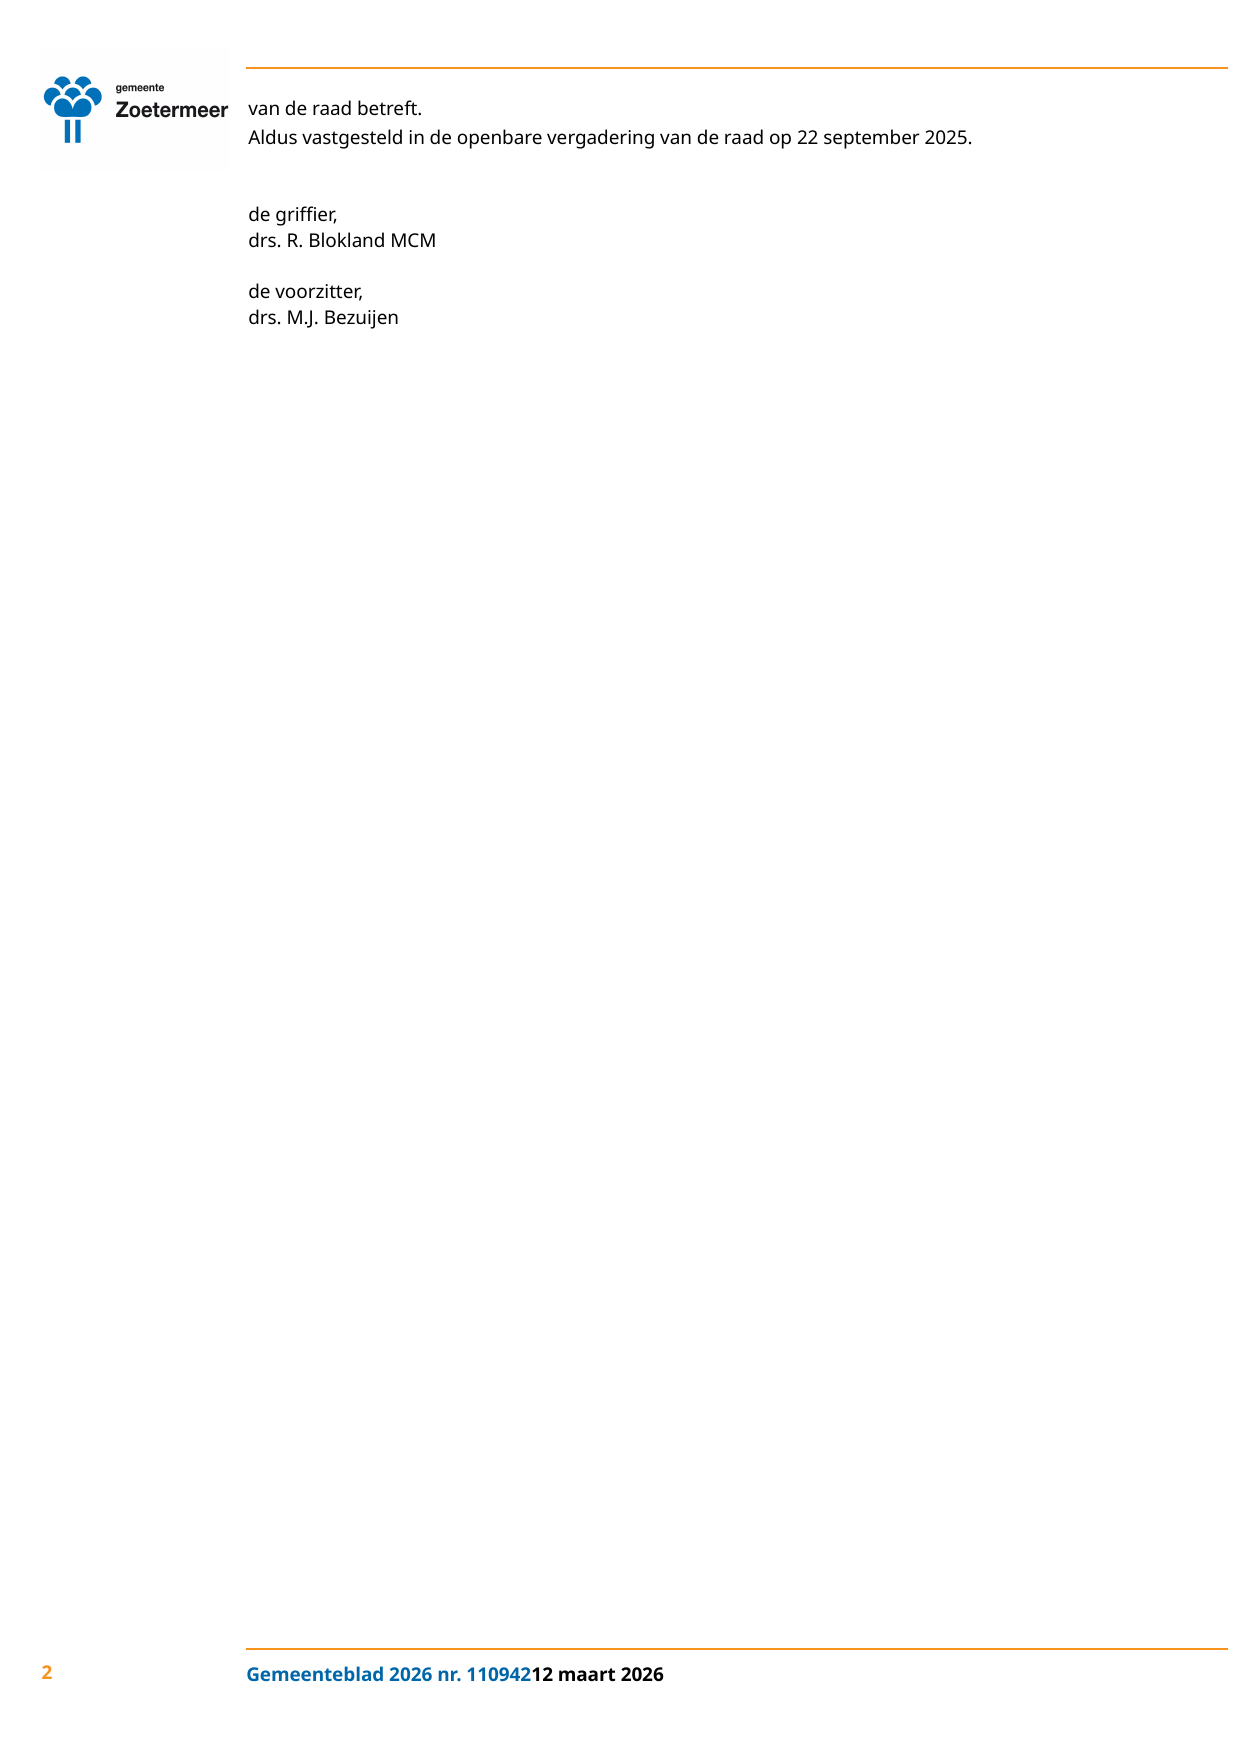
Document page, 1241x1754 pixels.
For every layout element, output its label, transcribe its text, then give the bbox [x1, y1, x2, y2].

text van de raad betreft. [248, 95, 1152, 121]
picture [41, 47, 231, 172]
text Aldus vastgesteld in de openbare vergadering van de raad op 22 september 2025. [248, 124, 1152, 150]
text drs. R. Blokland MCM [248, 227, 1152, 253]
text de griffier, [248, 202, 1152, 227]
text drs. M.J. Bezuijen [248, 304, 1152, 330]
text de voorzitter, [248, 279, 1152, 304]
